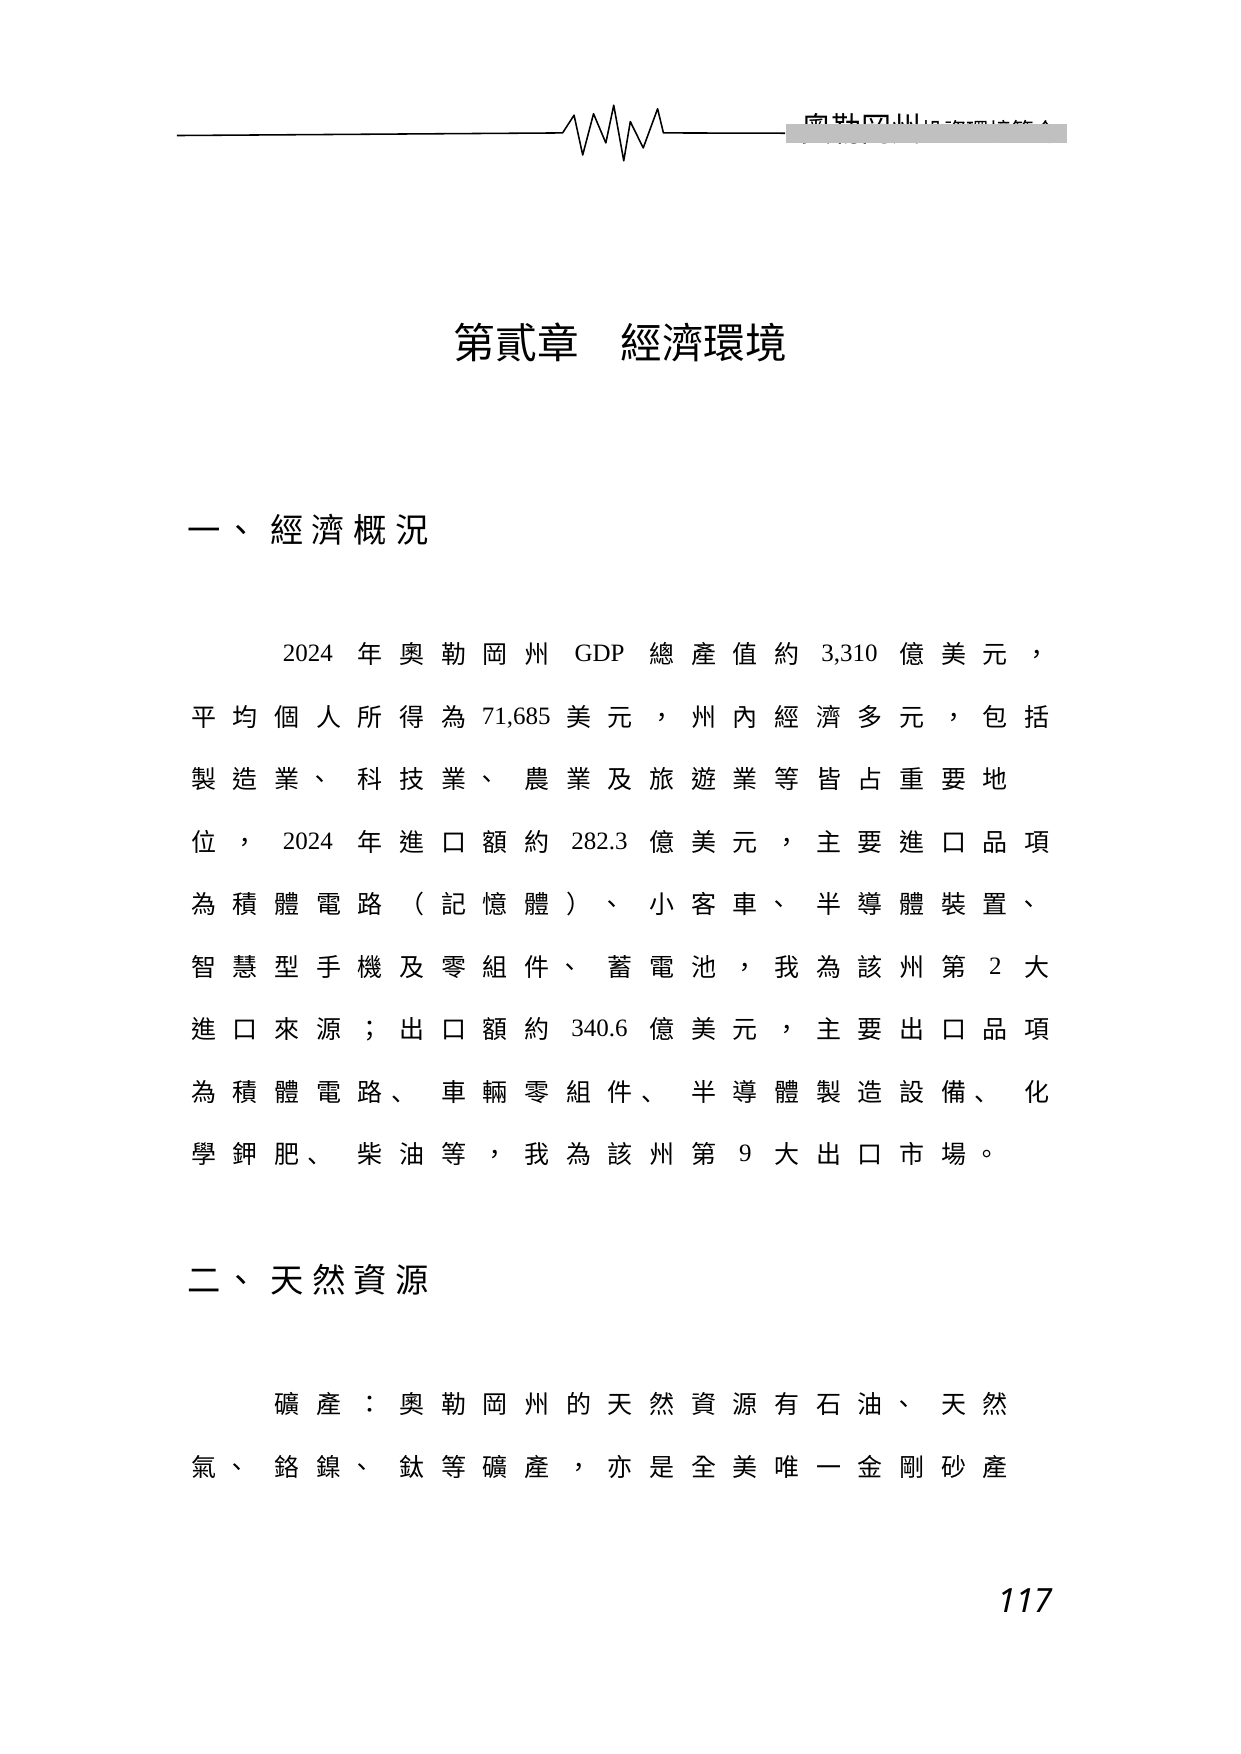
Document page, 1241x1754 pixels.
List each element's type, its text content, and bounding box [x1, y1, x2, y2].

text 一、經濟概況 [183, 486, 1058, 549]
text 二、天然資源 [183, 1236, 1058, 1299]
text 2024年奧勒岡州GDP總產值約3,310億美元，平均個人所得為71,685美元，州內經濟多元，包括製造業、科技業、農業及旅遊業等皆占重要地位，2024年進口額約282.3億美元，主要進口品項為積體電路（記憶體）、小客車、半導體裝置、智慧型手機及零組件、蓄電池，我為該州第2大進口來源；出口額約340.6億美元，主要出口品項為積體電路、車輛零組件、半導體製造設備、化學鉀肥、柴油等，我為該州第9大出口市場。 [183, 611, 1058, 1174]
text 礦產：奧勒岡州的天然資源有石油、天然氣、鉻鎳、鈦等礦產，亦是全美唯一金剛砂產 [183, 1361, 1058, 1486]
text 第貳章 經濟環境 [183, 299, 1058, 361]
